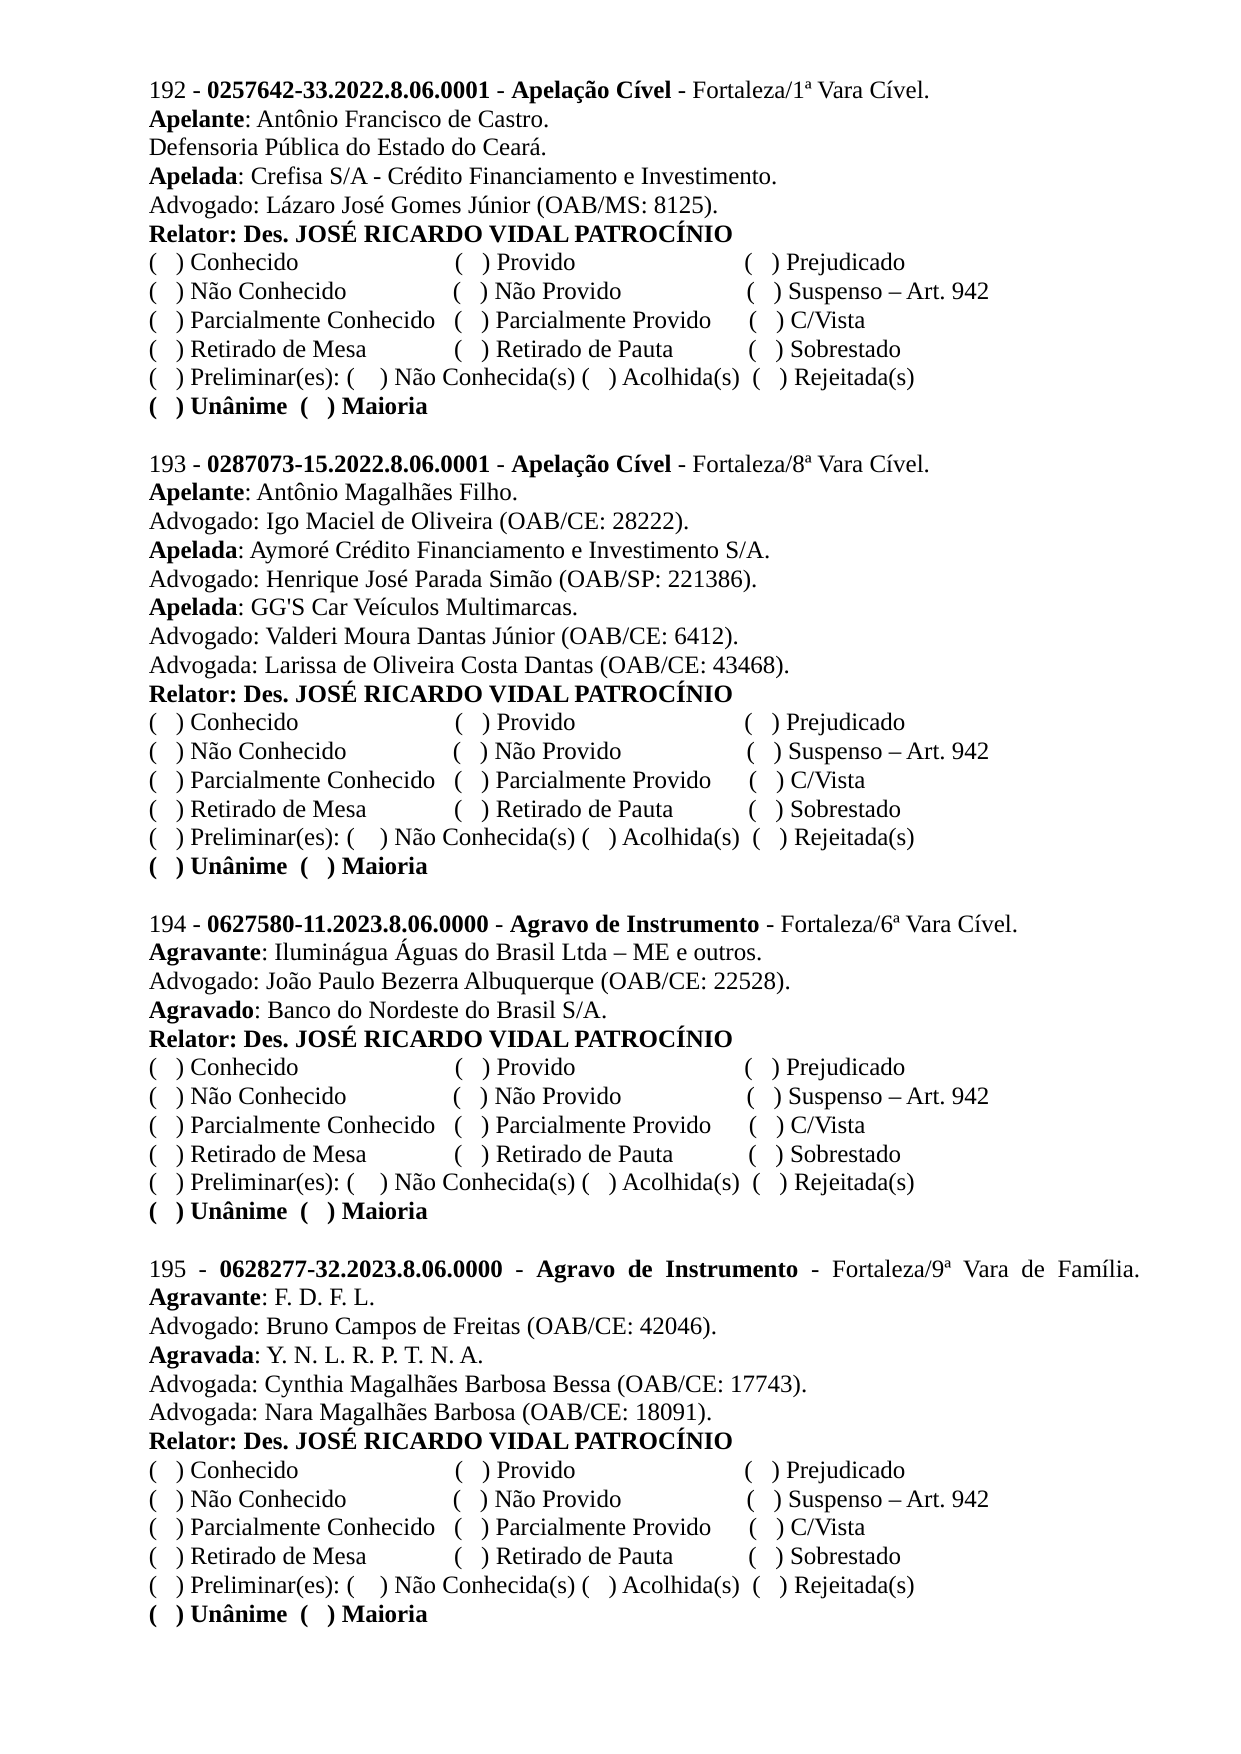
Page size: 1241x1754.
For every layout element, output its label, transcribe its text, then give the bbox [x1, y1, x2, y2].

text Relator: Des. JOSÉ RICARDO VIDAL PATROCÍNIO [148, 1426, 1140, 1455]
text ( ) Retirado de Mesa ( ) Retirado de Pauta ( ) Sobrestado [148, 794, 1158, 822]
text Relator: Des. JOSÉ RICARDO VIDAL PATROCÍNIO [148, 219, 1140, 247]
text Advogado: João Paulo Bezerra Albuquerque (OAB/CE: 22528). [148, 966, 1140, 995]
text ( ) Parcialmente Conhecido ( ) Parcialmente Provido ( ) C/Vista [148, 1512, 1158, 1541]
text ( ) Unânime ( ) Maioria [148, 391, 1158, 420]
text ( ) Conhecido ( ) Provido ( ) Prejudicado [148, 1052, 1141, 1081]
text Advogado: Henrique José Parada Simão (OAB/SP: 221386). [148, 564, 1140, 592]
text Apelante: Antônio Francisco de Castro. [148, 104, 1140, 132]
text Advogada: Cynthia Magalhães Barbosa Bessa (OAB/CE: 17743). [148, 1369, 1140, 1397]
text ( ) Não Conhecido ( ) Não Provido ( ) Suspenso – Art. 942 [148, 1081, 1158, 1110]
text Agravante: Iluminágua Águas do Brasil Ltda – ME e outros. [148, 937, 1140, 966]
text ( ) Não Conhecido ( ) Não Provido ( ) Suspenso – Art. 942 [148, 736, 1158, 765]
text Apelada: Crefisa S/A - Crédito Financiamento e Investimento. [148, 161, 1140, 190]
text ( ) Conhecido ( ) Provido ( ) Prejudicado [148, 247, 1141, 276]
text ( ) Conhecido ( ) Provido ( ) Prejudicado [148, 1455, 1141, 1484]
text 194 - 0627580-11.2023.8.06.0000 - Agravo de Instrumento - Fortaleza/6ª Vara Cível. [148, 909, 1140, 937]
text Advogado: Igo Maciel de Oliveira (OAB/CE: 28222). [148, 506, 1140, 535]
text ( ) Preliminar(es): ( ) Não Conhecida(s) ( ) Acolhida(s) ( ) Rejeitada(s) [148, 362, 1158, 391]
text Advogado: Valderi Moura Dantas Júnior (OAB/CE: 6412). [148, 621, 1140, 650]
text Relator: Des. JOSÉ RICARDO VIDAL PATROCÍNIO [148, 1024, 1140, 1052]
text ( ) Retirado de Mesa ( ) Retirado de Pauta ( ) Sobrestado [148, 1139, 1158, 1167]
text Defensoria Pública do Estado do Ceará. [148, 132, 1140, 161]
text ( ) Preliminar(es): ( ) Não Conhecida(s) ( ) Acolhida(s) ( ) Rejeitada(s) [148, 822, 1158, 851]
text Apelada: GG'S Car Veículos Multimarcas. [148, 592, 1140, 621]
text Advogada: Larissa de Oliveira Costa Dantas (OAB/CE: 43468). [148, 650, 1140, 679]
text Agravada: Y. N. L. R. P. T. N. A. [148, 1340, 1140, 1369]
text Relator: Des. JOSÉ RICARDO VIDAL PATROCÍNIO [148, 679, 1140, 707]
text ( ) Retirado de Mesa ( ) Retirado de Pauta ( ) Sobrestado [148, 334, 1158, 362]
text ( ) Retirado de Mesa ( ) Retirado de Pauta ( ) Sobrestado [148, 1541, 1158, 1570]
text Apelante: Antônio Magalhães Filho. [148, 477, 1140, 506]
text ( ) Não Conhecido ( ) Não Provido ( ) Suspenso – Art. 942 [148, 276, 1158, 305]
text ( ) Parcialmente Conhecido ( ) Parcialmente Provido ( ) C/Vista [148, 305, 1158, 334]
text ( ) Não Conhecido ( ) Não Provido ( ) Suspenso – Art. 942 [148, 1484, 1158, 1512]
text Agravado: Banco do Nordeste do Brasil S/A. [148, 995, 1140, 1024]
text 193 - 0287073-15.2022.8.06.0001 - Apelação Cível - Fortaleza/8ª Vara Cível. [148, 449, 1140, 477]
text ( ) Preliminar(es): ( ) Não Conhecida(s) ( ) Acolhida(s) ( ) Rejeitada(s) [148, 1167, 1158, 1196]
text ( ) Parcialmente Conhecido ( ) Parcialmente Provido ( ) C/Vista [148, 765, 1158, 794]
text ( ) Parcialmente Conhecido ( ) Parcialmente Provido ( ) C/Vista [148, 1110, 1158, 1139]
text ( ) Unânime ( ) Maioria [148, 851, 1158, 880]
text ( ) Unânime ( ) Maioria [148, 1599, 1158, 1627]
text Apelada: Aymoré Crédito Financiamento e Investimento S/A. [148, 535, 1140, 564]
text 192 - 0257642-33.2022.8.06.0001 - Apelação Cível - Fortaleza/1ª Vara Cível. [148, 75, 1140, 104]
text ( ) Preliminar(es): ( ) Não Conhecida(s) ( ) Acolhida(s) ( ) Rejeitada(s) [148, 1570, 1158, 1599]
text ( ) Unânime ( ) Maioria [148, 1196, 1158, 1225]
text 195 - 0628277-32.2023.8.06.0000 - Agravo de Instrumento - Fortaleza/9ª Vara de Família. Agravante: F. D. F. L. [148, 1254, 1140, 1311]
text ( ) Conhecido ( ) Provido ( ) Prejudicado [148, 707, 1141, 736]
text Advogado: Bruno Campos de Freitas (OAB/CE: 42046). [148, 1311, 1140, 1340]
text Advogada: Nara Magalhães Barbosa (OAB/CE: 18091). [148, 1397, 1140, 1426]
text Advogado: Lázaro José Gomes Júnior (OAB/MS: 8125). [148, 190, 1140, 219]
